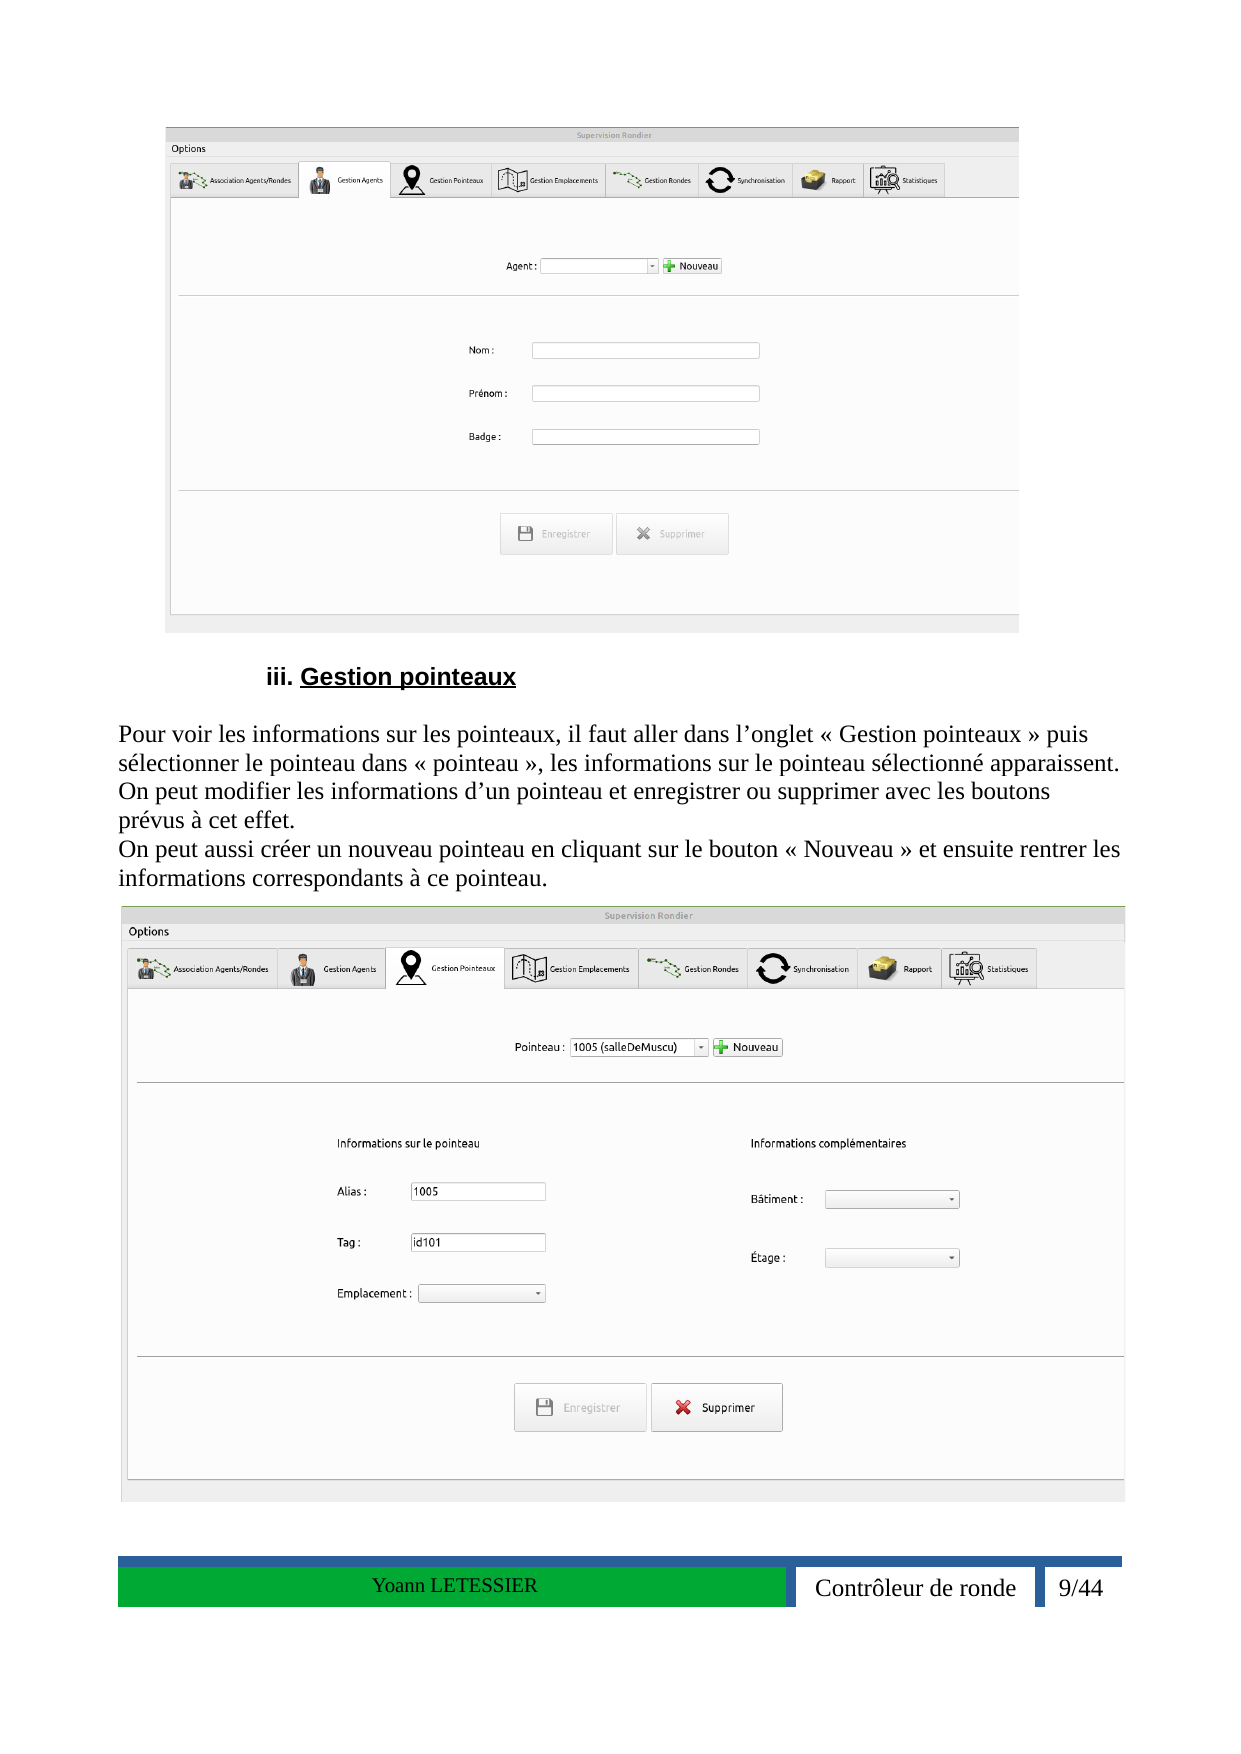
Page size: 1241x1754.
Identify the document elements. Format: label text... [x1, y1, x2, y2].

picture [165, 127, 1019, 633]
subtitle Gestion pointeaux [266, 662, 1122, 690]
text Pour voir les informations sur les pointeaux, il faut aller dans l’onglet « Gestion pointeaux » puis sélectionner le pointeau dans « pointeau », les informations sur le pointeau sélectionné apparaissent. On peut modifier les informations d’un pointeau et enregistrer ou supprimer avec les boutons prévus à cet effet. [118, 719, 1122, 834]
picture [121, 906, 1126, 1502]
text On peut aussi créer un nouveau pointeau en cliquant sur le bouton « Nouveau » et ensuite rentrer les informations correspondants à ce pointeau. [118, 834, 1122, 891]
